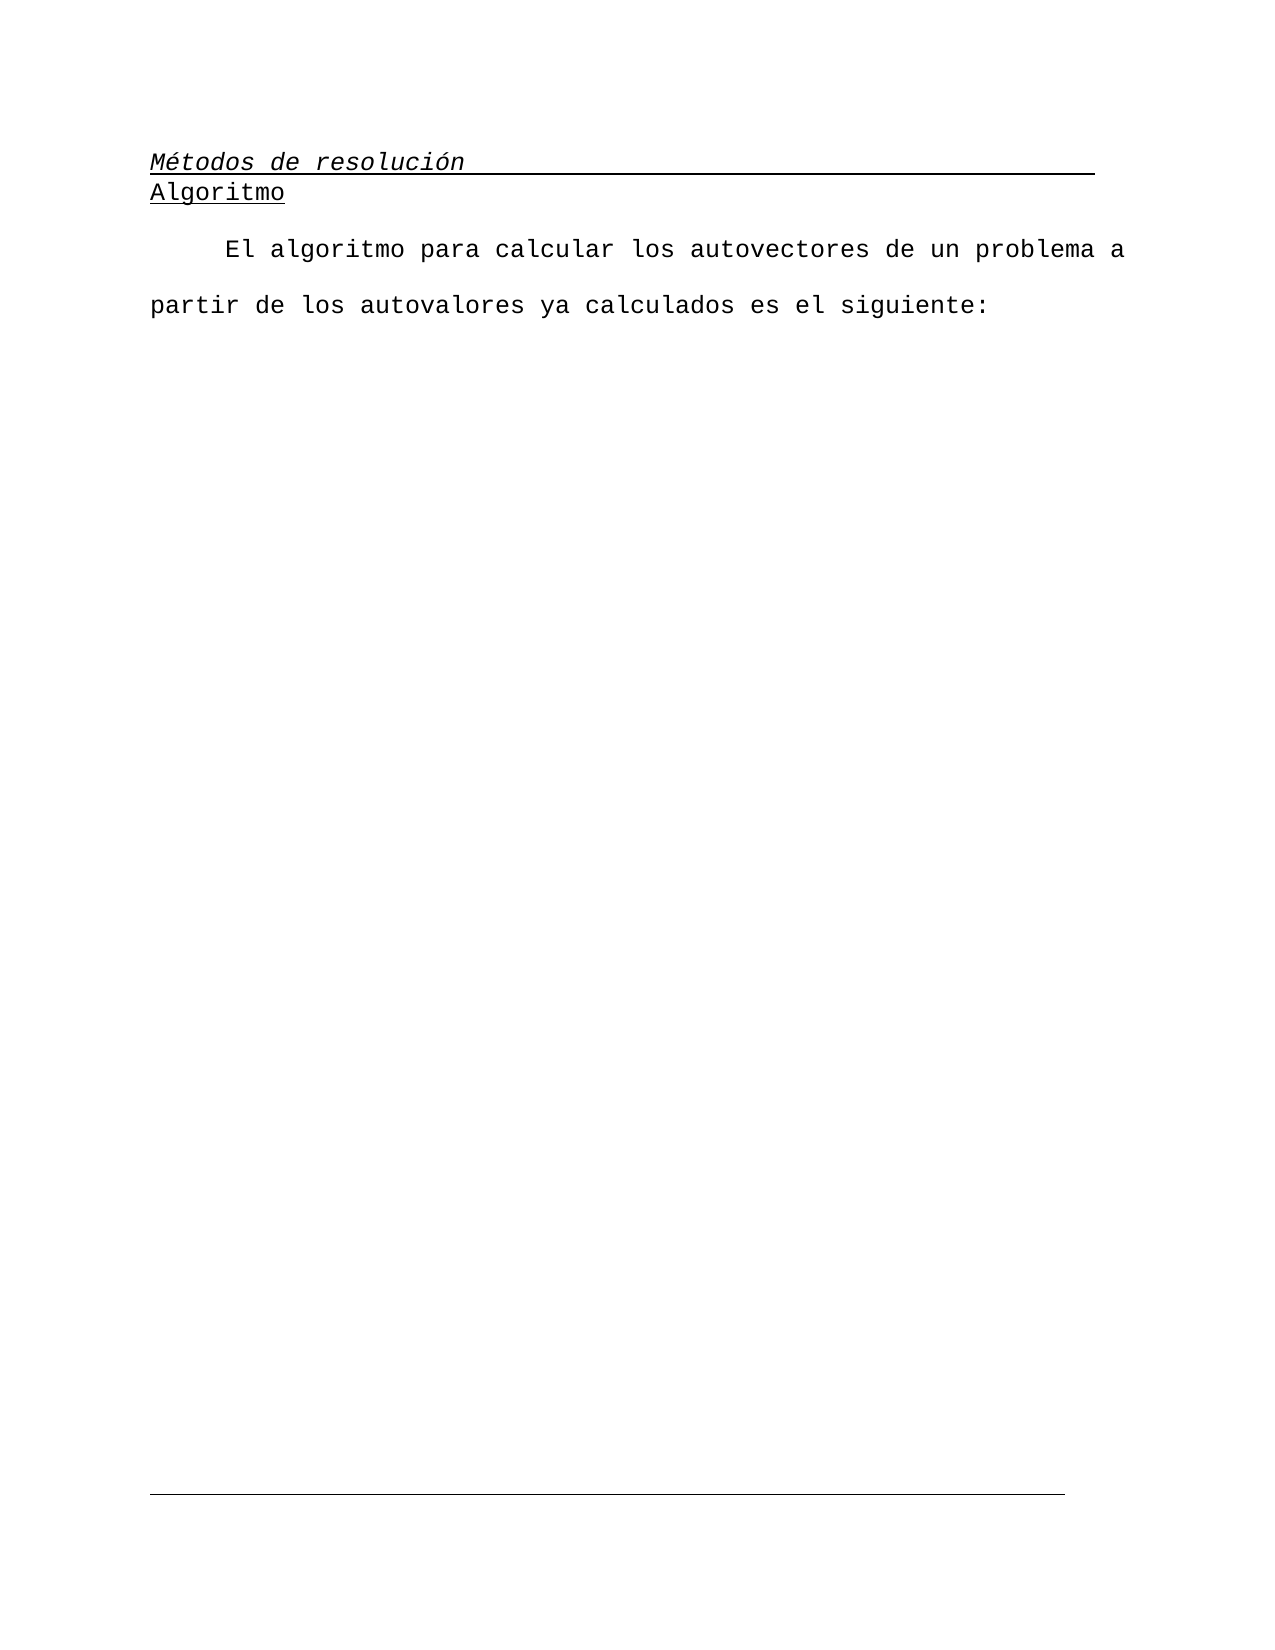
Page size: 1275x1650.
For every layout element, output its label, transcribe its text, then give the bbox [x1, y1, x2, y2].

text El algoritmo para calcular los autovectores de un problema a partir de los autovalores ya calculados es el siguiente: [150, 236, 1125, 321]
text Algoritmo [150, 179, 1125, 208]
